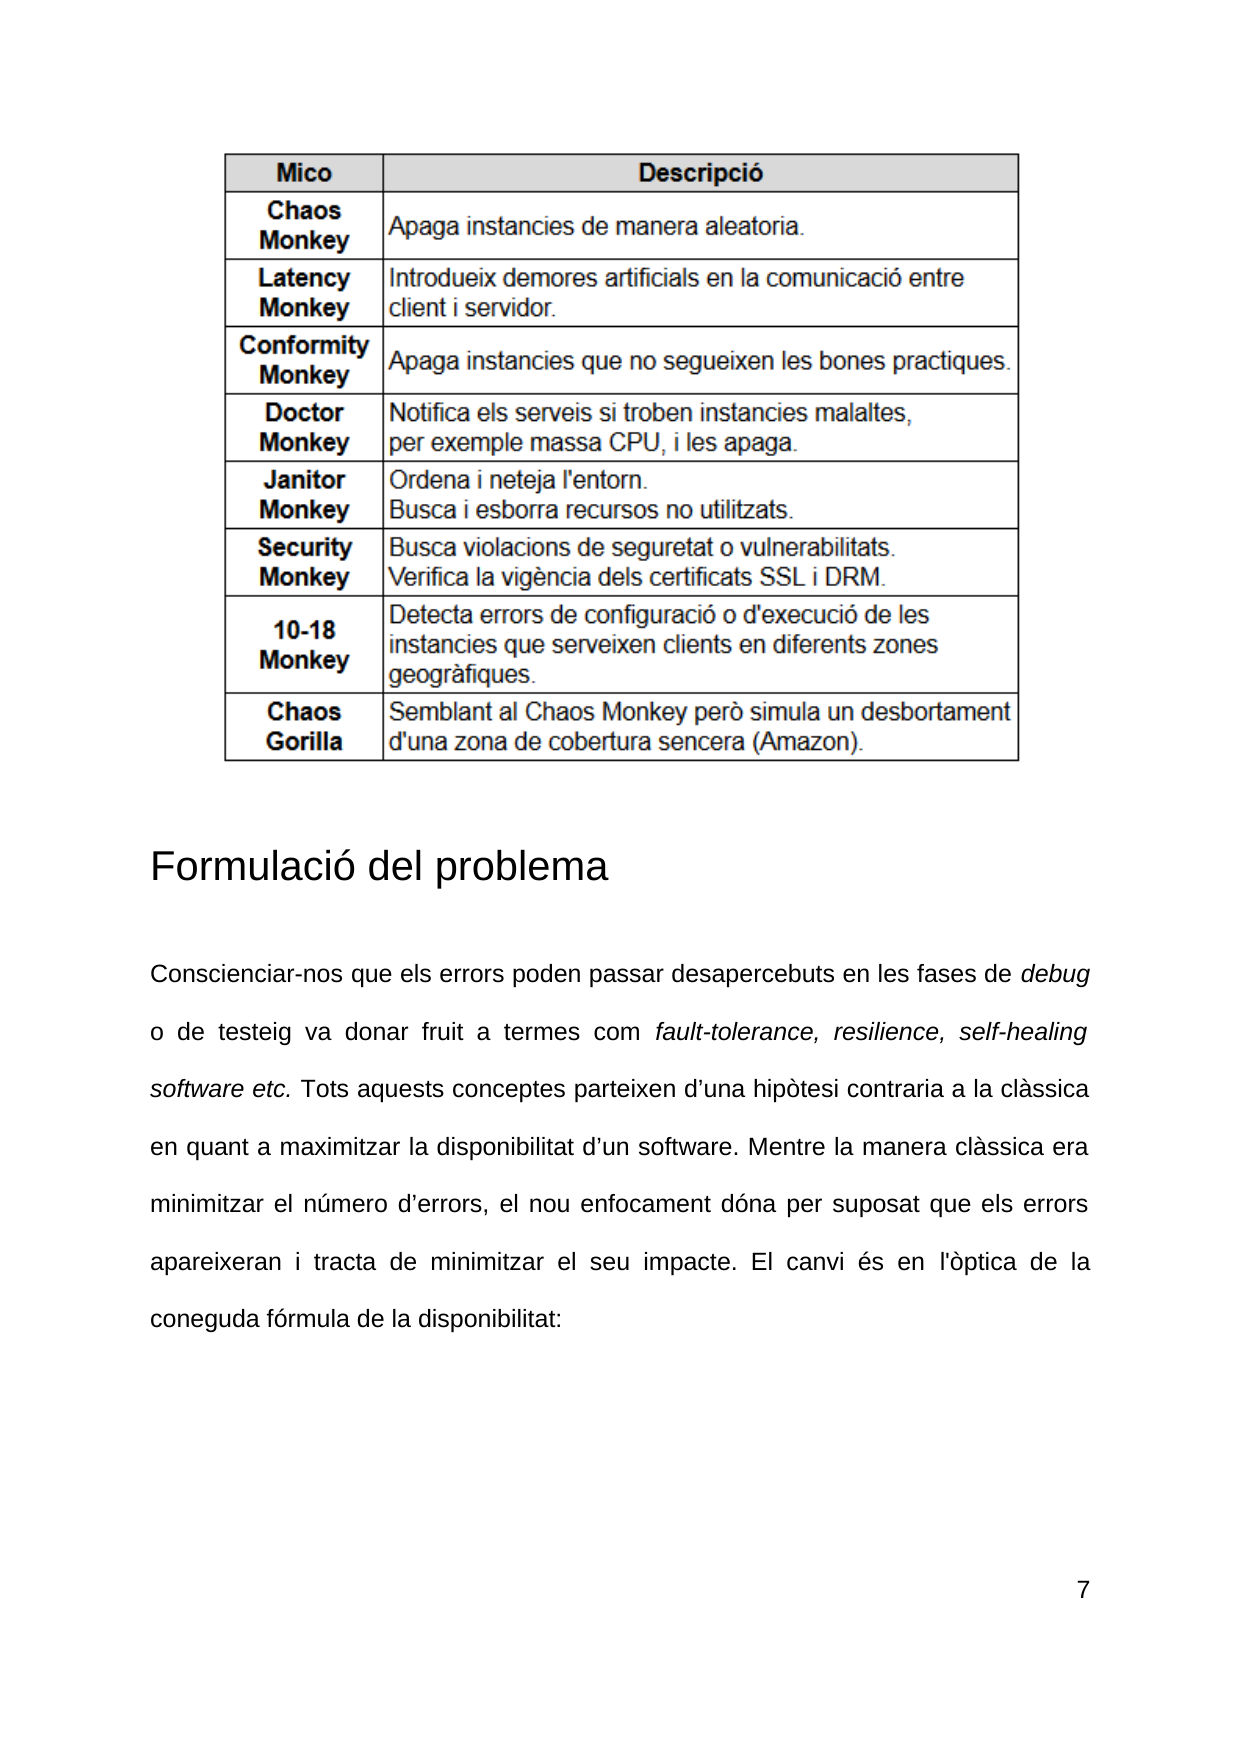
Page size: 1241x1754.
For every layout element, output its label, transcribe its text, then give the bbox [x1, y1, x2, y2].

subtitle Formulació del problema [150, 841, 1090, 889]
picture [220, 150, 1020, 763]
text Conscienciar-nos que els errors poden passar desapercebuts en les fases de debug o de testeig va donar fruit a termes com fault-tolerance, resilience, self-healing software etc. Tots aquests conceptes parteixen d’una hipòtesi contraria a la clàssica en quant a maximitzar la disponibilitat d’un software. Mentre la manera clàssica era minimitzar el número d’errors, el nou enfocament dóna per suposat que els errors apareixeran i tracta de minimitzar el seu impacte. El canvi és en l'òptica de la coneguda fórmula de la disponibilitat: [150, 959, 1090, 1333]
